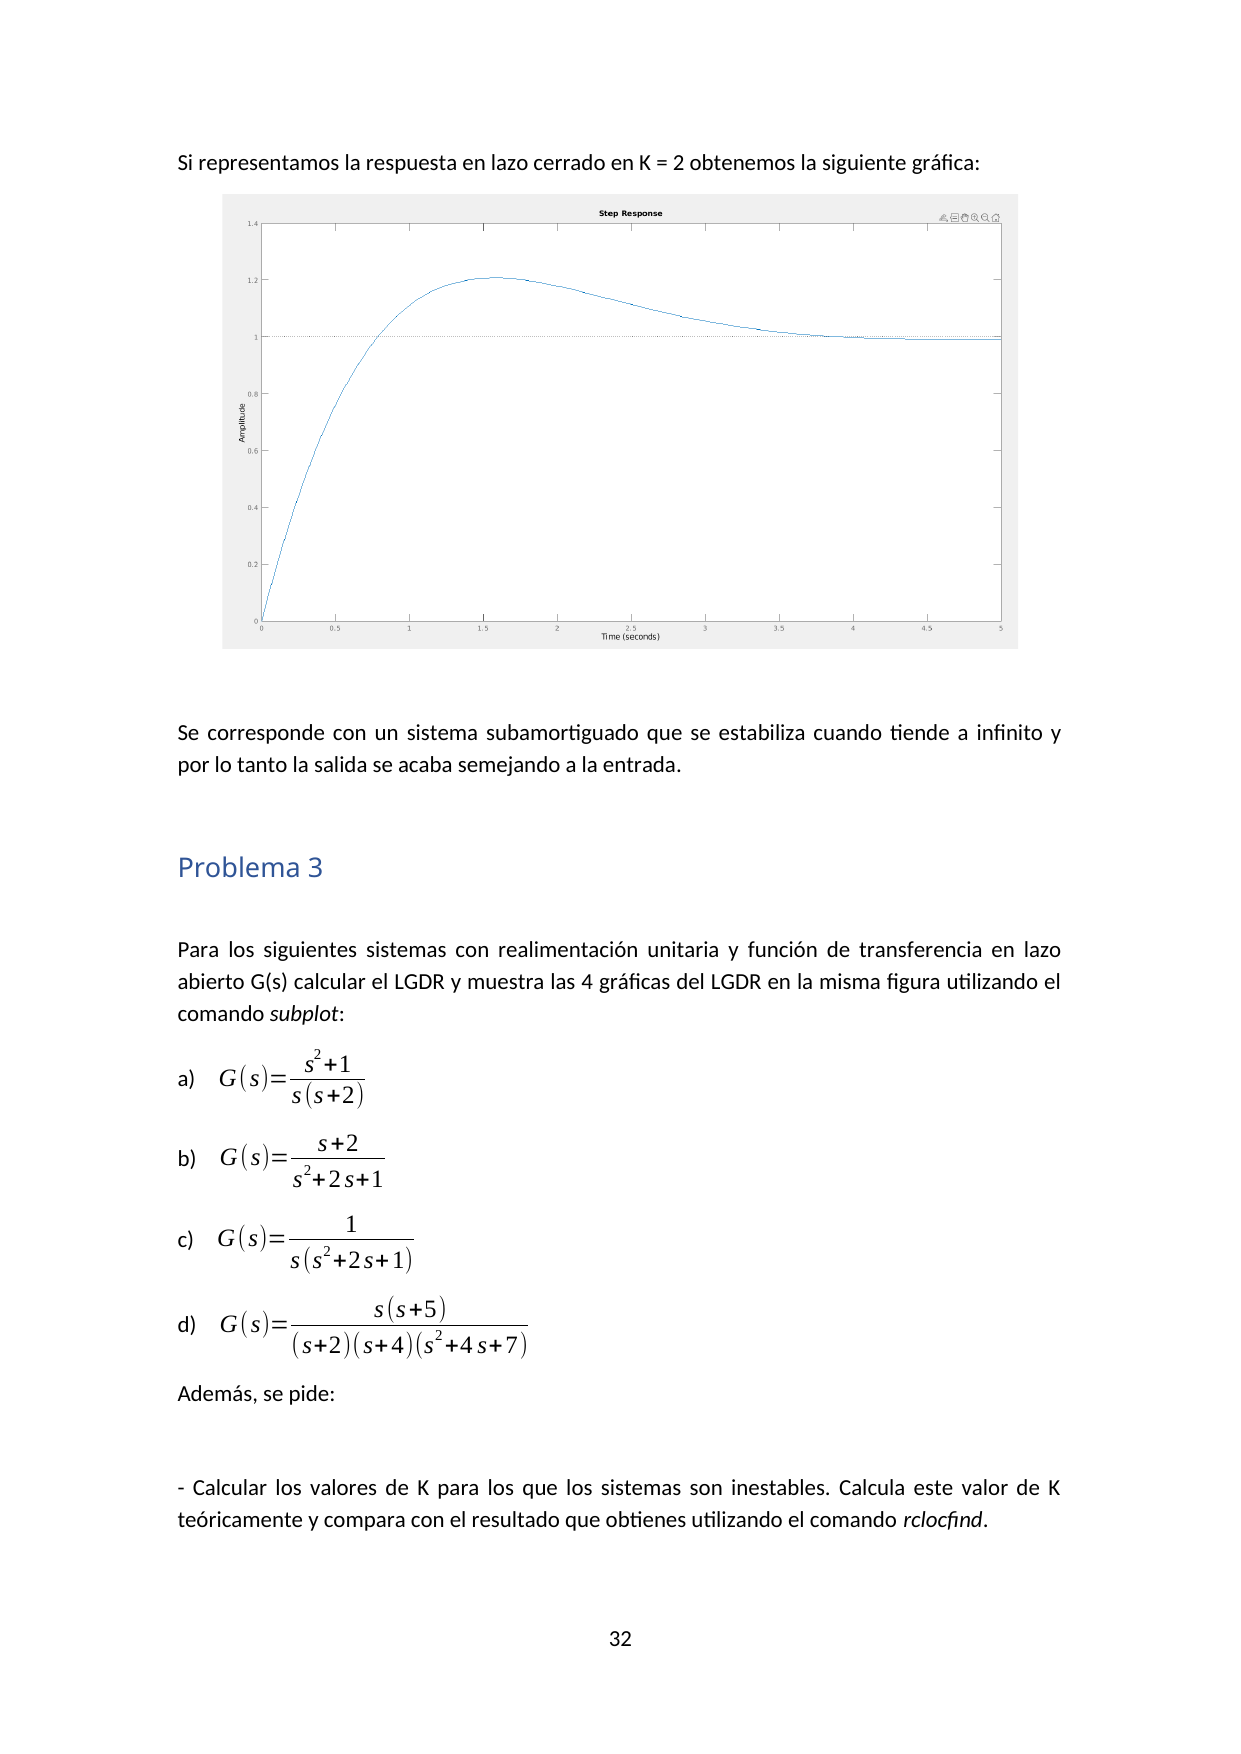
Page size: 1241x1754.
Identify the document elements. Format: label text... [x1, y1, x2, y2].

text Se corresponde con un sistema subamortiguado que se estabiliza cuando tiende a infinito y por lo tanto la salida se acaba semejando a la entrada. [177, 718, 1063, 778]
text c) [177, 1211, 1063, 1275]
text b) [177, 1129, 1063, 1192]
subtitle Problema 3 [177, 848, 1063, 885]
text Para los siguientes sistemas con realimentación unitaria y función de transferencia en lazo abierto G(s) calcular el LGDR y muestra las 4 gráficas del LGDR en la misma figura utilizando el comando subplot: [177, 935, 1063, 1027]
text a) [177, 1046, 1063, 1111]
text - Calcular los valores de K para los que los sistemas son inestables. Calcula este valor de K teóricamente y compara con el resultado que obtienes utilizando el comando rclocfind. [177, 1473, 1063, 1533]
text d) [177, 1294, 1063, 1360]
picture [222, 194, 1019, 649]
text Además, se pide: [177, 1379, 1063, 1407]
text Si representamos la respuesta en lazo cerrado en K = 2 obtenemos la siguiente gráfica: [177, 148, 1063, 176]
